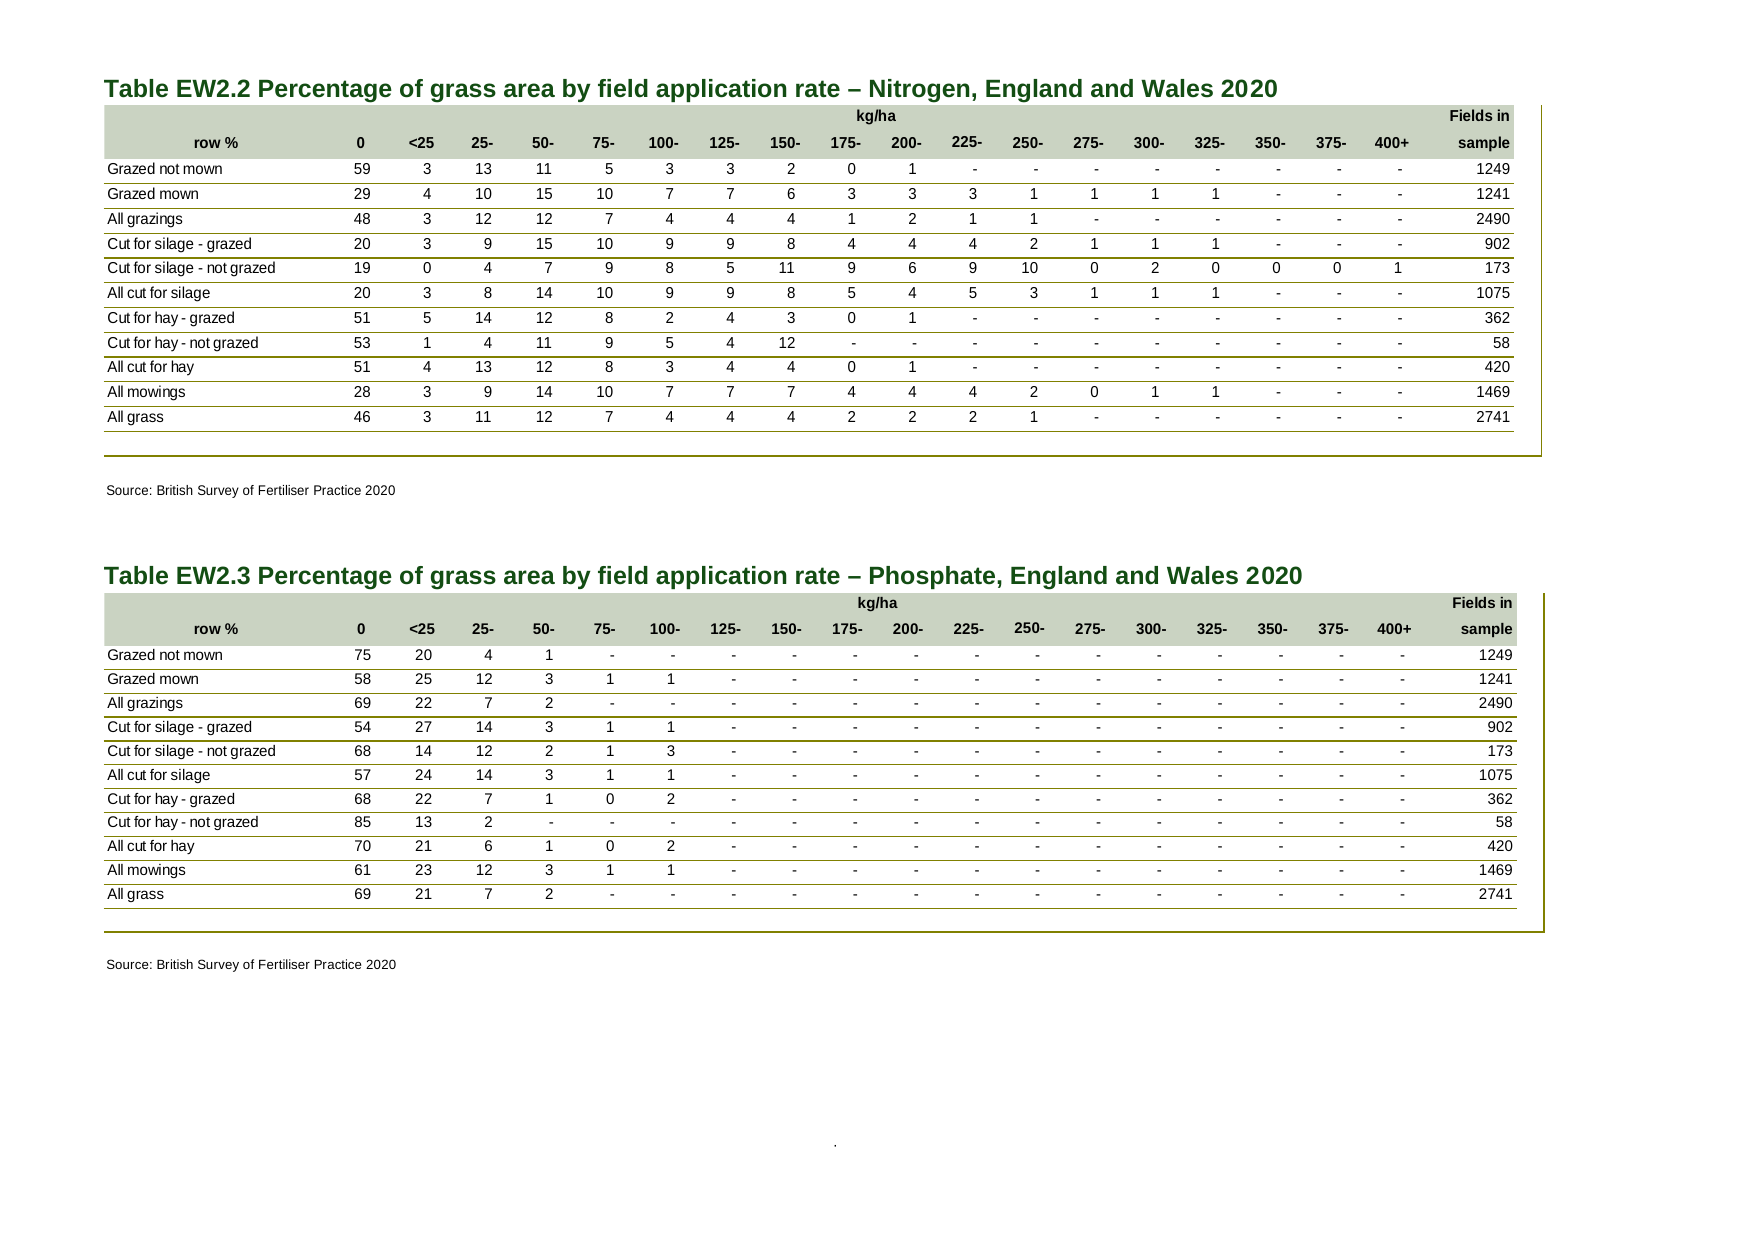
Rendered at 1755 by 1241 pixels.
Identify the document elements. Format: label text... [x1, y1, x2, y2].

subtitle Table EW2.2 Percentage of grass area by field application rate – Nitrogen, England and Wales 2020 [103, 73, 1565, 102]
subtitle Table EW2.3 Percentage of grass area by field application rate – Phosphate, England and Wales 2020 [103, 561, 1565, 590]
